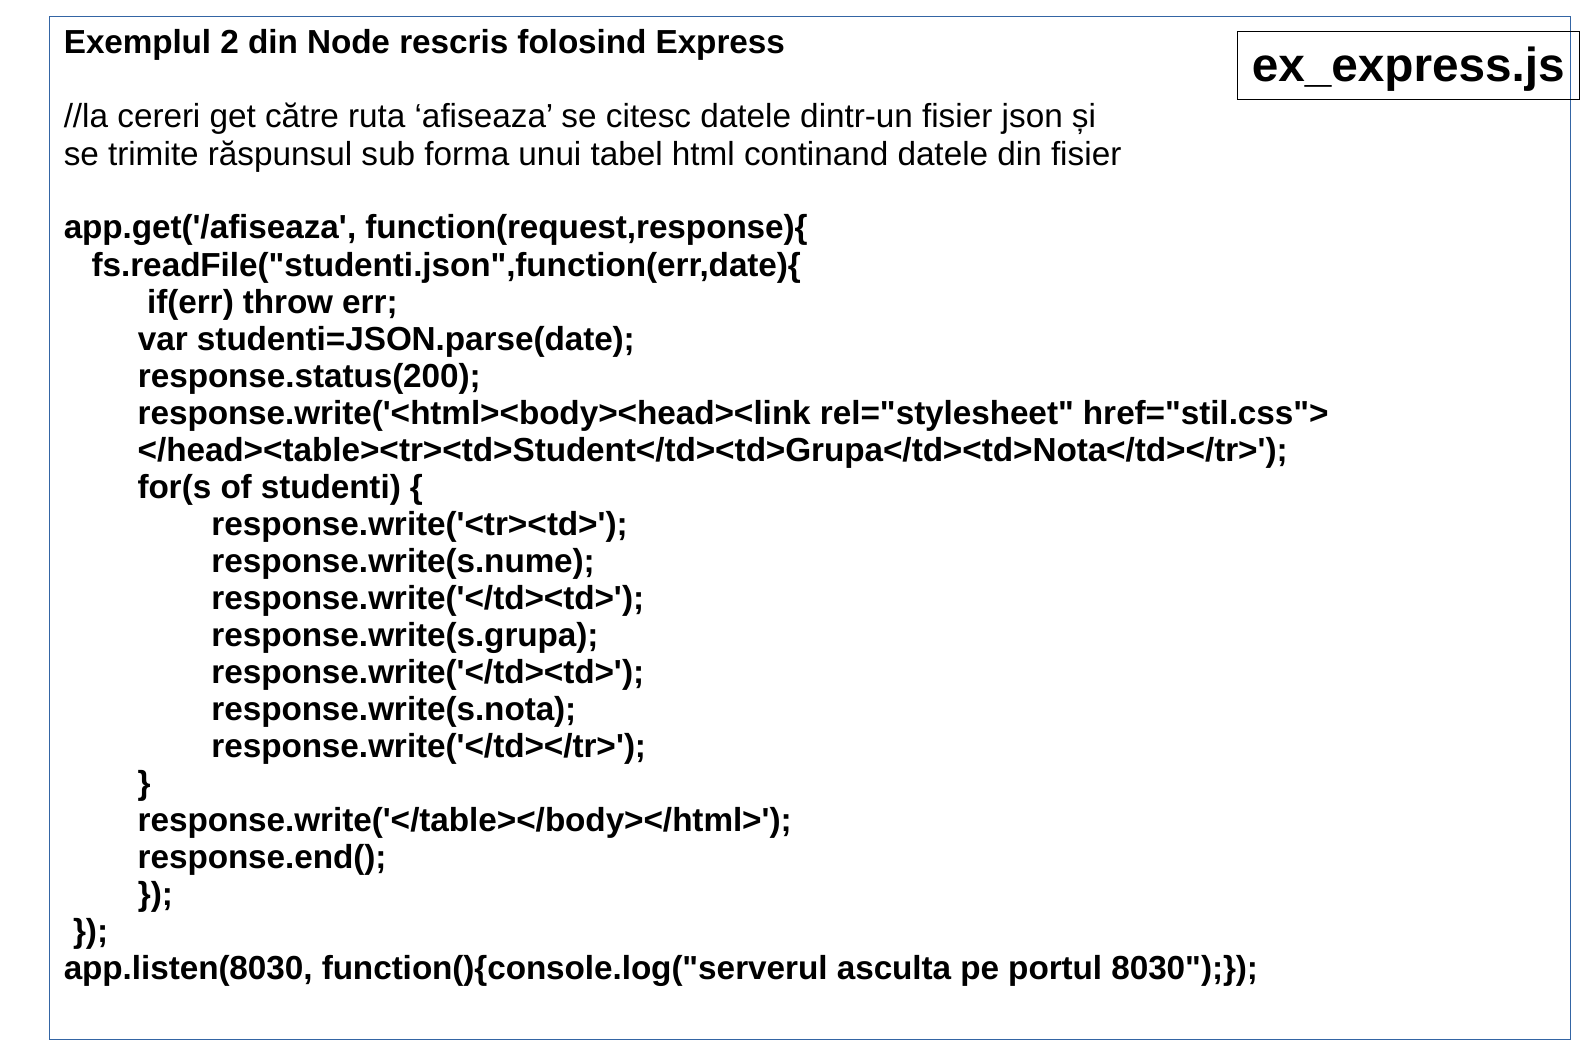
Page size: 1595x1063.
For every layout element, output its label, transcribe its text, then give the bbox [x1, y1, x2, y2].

text_box ex_express.js [1237, 31, 1580, 100]
text_box Exemplul 2 din Node rescris folosind Express //la cereri get către ruta ‘afiseaza’ se citesc datele dintr-un fisier json și se trimite răspunsul sub forma unui tabel html continand datele din fisier app.get('/afiseaza', function(request,response){ fs.readFile("studenti.json",function(err,date){ if(err) throw err; var studenti=JSON.parse(date); response.status(200); response.write('<html><body><head><link rel="stylesheet" href="stil.css"> </head><table><tr><td>Student</td><td>Grupa</td><td>Nota</td></tr>'); for(s of studenti) { response.write('<tr><td>'); response.write(s.nume); response.write('</td><td>'); response.write(s.grupa); response.write('</td><td>'); response.write(s.nota); response.write('</td></tr>'); } response.write('</table></body></html>'); response.end(); }); }); app.listen(8030, function(){console.log("serverul asculta pe portul 8030");}); [49, 16, 1571, 1040]
